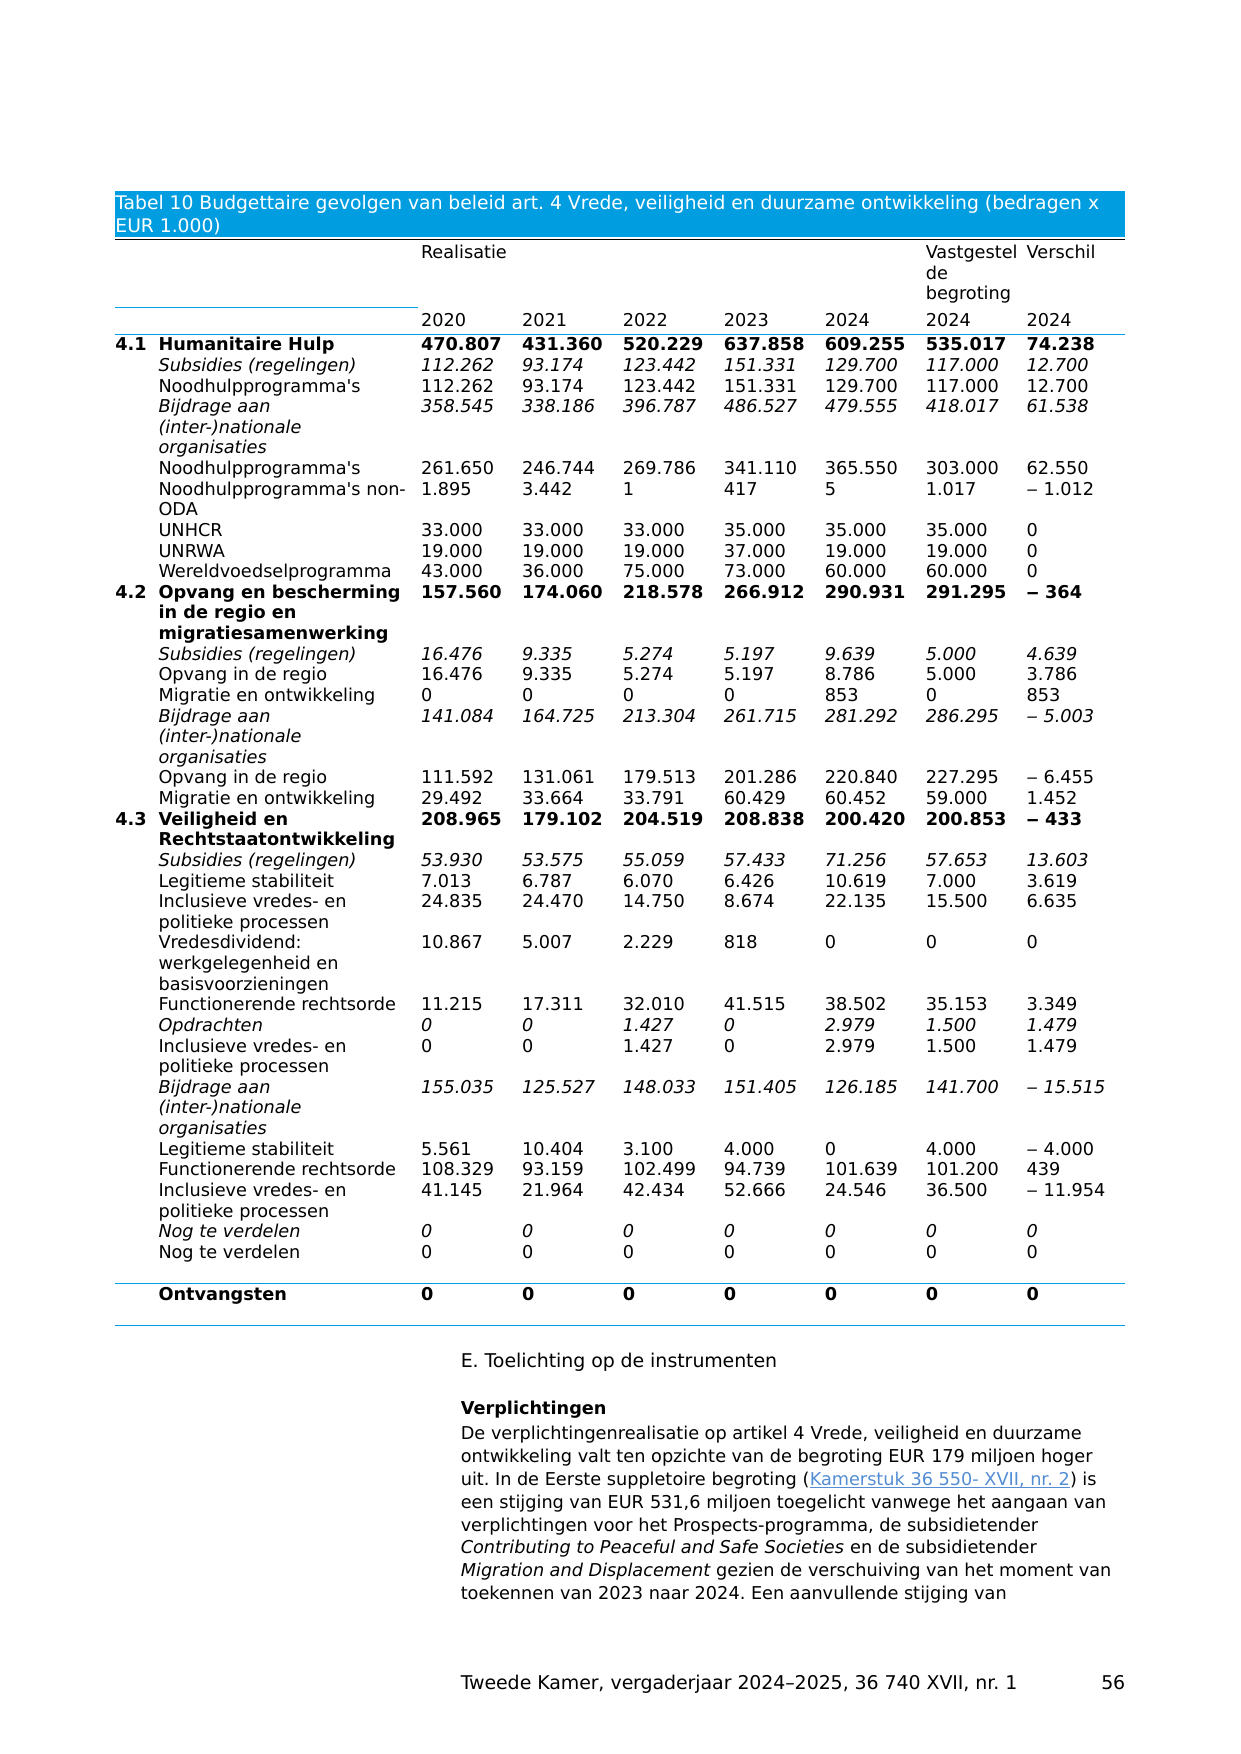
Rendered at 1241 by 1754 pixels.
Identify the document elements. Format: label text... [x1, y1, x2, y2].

table_cell 12.700 [1024, 355, 1125, 376]
table_cell 71.256 [822, 850, 923, 871]
table_cell [519, 1304, 620, 1325]
table_cell Functionerende rechtsorde [155, 1159, 418, 1180]
table_cell 1.479 [1024, 1015, 1125, 1036]
table_cell 2024 [822, 307, 923, 334]
table_cell 1.017 [923, 479, 1023, 520]
table_cell 37.000 [721, 541, 822, 561]
table_cell 141.084 [418, 706, 519, 767]
table_cell Migratie en ontwikkeling [155, 685, 418, 706]
table_cell Subsidies (regelingen) [155, 355, 418, 376]
table_cell [115, 768, 155, 788]
table_cell 266.912 [721, 582, 822, 644]
table_cell 281.292 [822, 706, 923, 767]
table_cell 213.304 [620, 706, 721, 767]
table_cell [115, 1284, 155, 1304]
table_cell 123.442 [620, 376, 721, 396]
table_cell 1.500 [923, 1036, 1023, 1077]
table_cell Humanitaire Hulp [155, 335, 418, 355]
table_cell [115, 788, 155, 809]
table_cell [1024, 1304, 1125, 1325]
table_cell 1.479 [1024, 1036, 1125, 1077]
table_cell [1024, 1263, 1125, 1283]
table_cell 227.295 [923, 768, 1023, 788]
table_cell 6.426 [721, 871, 822, 891]
table_cell 53.930 [418, 850, 519, 871]
table_cell 0 [721, 685, 822, 706]
table_cell [115, 1077, 155, 1139]
table_cell 2024 [1024, 307, 1125, 334]
table_cell 365.550 [822, 458, 923, 479]
table_cell 10.404 [519, 1139, 620, 1159]
table_cell 0 [721, 1036, 822, 1077]
table_cell 535.017 [923, 335, 1023, 355]
table_cell 637.858 [721, 335, 822, 355]
table_cell 0 [721, 1221, 822, 1242]
table_cell ‒ 6.455 [1024, 768, 1125, 788]
table_cell 141.700 [923, 1077, 1023, 1139]
table_cell 0 [1024, 561, 1125, 582]
table_cell 0 [519, 685, 620, 706]
table_cell 341.110 [721, 458, 822, 479]
table_cell 5.197 [721, 644, 822, 664]
table_cell 1.895 [418, 479, 519, 520]
table_cell Migratie en ontwikkeling [155, 788, 418, 809]
table_cell 41.145 [418, 1180, 519, 1221]
table_cell 1 [620, 479, 721, 520]
table_cell 479.555 [822, 396, 923, 458]
table_cell 5.274 [620, 644, 721, 664]
text De verplichtingenrealisatie op artikel 4 Vrede, veiligheid en duurzame ontwikkeling valt ten opzichte van de begroting EUR 179 miljoen hoger uit. In de Eerste suppletoire begroting (Kamerstuk 36 550- XVII, nr. 2) is een stijging van EUR 531,6 miljoen toegelicht vanwege het aangaan van verplichtingen voor het Prospects-programma, de subsidietender Contributing to Peaceful and Safe Societies en de subsidietender Migration and Displacement gezien de verschuiving van het moment van toekennen van 2023 naar 2024. Een aanvullende stijging van [461, 1421, 1125, 1604]
table_cell 19.000 [519, 541, 620, 561]
table_cell 7.013 [418, 871, 519, 891]
table_cell 10.619 [822, 871, 923, 891]
table_cell [620, 1263, 721, 1283]
table_cell 0 [519, 1242, 620, 1262]
table_cell 108.329 [418, 1159, 519, 1180]
table_cell 303.000 [923, 458, 1023, 479]
table_cell 2.979 [822, 1036, 923, 1077]
table_cell 112.262 [418, 355, 519, 376]
table_cell [115, 541, 155, 561]
table_cell 4.1 [115, 335, 155, 355]
table_cell 418.017 [923, 396, 1023, 458]
table_cell [519, 1263, 620, 1283]
table_cell 0 [822, 933, 923, 994]
table_cell [115, 479, 155, 520]
table_cell 0 [418, 1015, 519, 1036]
table_cell 0 [822, 1284, 923, 1304]
table_cell [115, 240, 155, 307]
table_cell 0 [1024, 933, 1125, 994]
table_cell Ontvangsten [155, 1284, 418, 1304]
table_cell 19.000 [620, 541, 721, 561]
table_cell 1.427 [620, 1015, 721, 1036]
table_cell 94.739 [721, 1159, 822, 1180]
table_cell 0 [923, 685, 1023, 706]
title E. Toelichting op de instrumenten [461, 1350, 1125, 1372]
table_cell Nog te verdelen [155, 1242, 418, 1262]
table_cell Subsidies (regelingen) [155, 850, 418, 871]
table_cell UNHCR [155, 520, 418, 541]
table_cell [115, 561, 155, 582]
table_cell [822, 1304, 923, 1325]
table_cell 218.578 [620, 582, 721, 644]
table_cell 2020 [418, 307, 519, 334]
table_cell 155.035 [418, 1077, 519, 1139]
table_cell 5.197 [721, 664, 822, 685]
table_cell 0 [418, 1284, 519, 1304]
table_cell 164.725 [519, 706, 620, 767]
table_cell Nog te verdelen [155, 1221, 418, 1242]
table_cell 151.331 [721, 376, 822, 396]
table_cell 417 [721, 479, 822, 520]
table_cell 3.349 [1024, 994, 1125, 1015]
table_cell Opdrachten [155, 1015, 418, 1036]
table_cell [822, 1263, 923, 1283]
table_cell [115, 685, 155, 706]
table_cell 62.550 [1024, 458, 1125, 479]
table_cell 102.499 [620, 1159, 721, 1180]
table_cell 151.405 [721, 1077, 822, 1139]
table_cell [115, 664, 155, 685]
table_cell [620, 1304, 721, 1325]
table_cell 24.470 [519, 891, 620, 932]
table_cell 117.000 [923, 355, 1023, 376]
table_cell Functionerende rechtsorde [155, 994, 418, 1015]
table_cell 0 [822, 1139, 923, 1159]
table_cell 73.000 [721, 561, 822, 582]
table_cell 9.335 [519, 664, 620, 685]
table_cell [115, 1242, 155, 1262]
table_cell 129.700 [822, 376, 923, 396]
table_cell ‒ 433 [1024, 809, 1125, 850]
table_cell 16.476 [418, 644, 519, 664]
table_cell 112.262 [418, 376, 519, 396]
table_cell [923, 1304, 1023, 1325]
table_cell Noodhulpprogramma's non-ODA [155, 479, 418, 520]
table_cell 16.476 [418, 664, 519, 685]
table_cell 52.666 [721, 1180, 822, 1221]
table_cell 358.545 [418, 396, 519, 458]
table_cell Veiligheid en Rechtstaatontwikkeling [155, 809, 418, 850]
table_cell 174.060 [519, 582, 620, 644]
table_cell 0 [418, 685, 519, 706]
table_cell 9.335 [519, 644, 620, 664]
table_cell 60.429 [721, 788, 822, 809]
table_cell 0 [519, 1036, 620, 1077]
table_cell 853 [1024, 685, 1125, 706]
table_cell 157.560 [418, 582, 519, 644]
table_cell 3.619 [1024, 871, 1125, 891]
table_cell 35.153 [923, 994, 1023, 1015]
table_cell 125.527 [519, 1077, 620, 1139]
table_cell 75.000 [620, 561, 721, 582]
table_cell 19.000 [822, 541, 923, 561]
table_cell 0 [822, 1242, 923, 1262]
table_cell 286.295 [923, 706, 1023, 767]
table_cell 2024 [923, 307, 1023, 334]
table_cell 101.639 [822, 1159, 923, 1180]
table_cell [115, 850, 155, 871]
table_cell [115, 376, 155, 396]
table_cell 131.061 [519, 768, 620, 788]
table_cell 19.000 [418, 541, 519, 561]
table_cell 129.700 [822, 355, 923, 376]
table_cell Legitieme stabiliteit [155, 1139, 418, 1159]
table_cell 111.592 [418, 768, 519, 788]
table_cell [418, 1304, 519, 1325]
table_cell 57.433 [721, 850, 822, 871]
table_cell [721, 1263, 822, 1283]
table_cell [115, 1263, 155, 1283]
table_cell 0 [1024, 1242, 1125, 1262]
table_cell 7.000 [923, 871, 1023, 891]
table_cell 0 [721, 1284, 822, 1304]
table_cell 2.979 [822, 1015, 923, 1036]
table_cell 2022 [620, 307, 721, 334]
table_cell 6.635 [1024, 891, 1125, 932]
table_cell Inclusieve vredes- en politieke processen [155, 1036, 418, 1077]
table_cell 1.452 [1024, 788, 1125, 809]
table_cell 0 [620, 1284, 721, 1304]
table_cell 0 [721, 1015, 822, 1036]
table_cell 42.434 [620, 1180, 721, 1221]
table_cell 853 [822, 685, 923, 706]
table_cell 32.010 [620, 994, 721, 1015]
table_cell 6.787 [519, 871, 620, 891]
table_cell 0 [519, 1015, 620, 1036]
table_cell 151.331 [721, 355, 822, 376]
table_cell 0 [923, 933, 1023, 994]
table_cell Vredesdividend: werkgelegenheid en basisvoorzieningen [155, 933, 418, 994]
table_cell 126.185 [822, 1077, 923, 1139]
table_cell 4.000 [721, 1139, 822, 1159]
table_cell Legitieme stabiliteit [155, 871, 418, 891]
table_cell Realisatie [418, 240, 923, 307]
table_cell 14.750 [620, 891, 721, 932]
table_cell 470.807 [418, 335, 519, 355]
table_cell 53.575 [519, 850, 620, 871]
table_cell 1.500 [923, 1015, 1023, 1036]
table_cell 148.033 [620, 1077, 721, 1139]
table_cell 0 [923, 1242, 1023, 1262]
table_cell Subsidies (regelingen) [155, 644, 418, 664]
table_cell [155, 308, 418, 334]
table_cell 0 [822, 1221, 923, 1242]
table_cell 24.546 [822, 1180, 923, 1221]
table_cell 0 [923, 1221, 1023, 1242]
table_cell 59.000 [923, 788, 1023, 809]
table_cell 35.000 [822, 520, 923, 541]
table_cell 0 [418, 1036, 519, 1077]
table_cell 60.000 [822, 561, 923, 582]
table_cell [115, 644, 155, 664]
table_cell 74.238 [1024, 335, 1125, 355]
table_cell [115, 308, 155, 334]
table_cell ‒ 11.954 [1024, 1180, 1125, 1221]
table_cell 33.791 [620, 788, 721, 809]
table_cell 33.000 [620, 520, 721, 541]
table_cell 8.674 [721, 891, 822, 932]
table_cell 5.000 [923, 644, 1023, 664]
table_cell 338.186 [519, 396, 620, 458]
table_cell 38.502 [822, 994, 923, 1015]
table_cell 35.000 [721, 520, 822, 541]
table_cell 6.070 [620, 871, 721, 891]
table_cell 261.650 [418, 458, 519, 479]
table_cell 520.229 [620, 335, 721, 355]
table_cell [115, 1159, 155, 1180]
table_cell [115, 355, 155, 376]
table_cell 10.867 [418, 933, 519, 994]
table_cell [155, 1304, 418, 1325]
table_cell 0 [721, 1242, 822, 1262]
table_cell 0 [519, 1221, 620, 1242]
table_cell 93.159 [519, 1159, 620, 1180]
table_cell 1.427 [620, 1036, 721, 1077]
table_cell 57.653 [923, 850, 1023, 871]
table_cell 33.664 [519, 788, 620, 809]
table_cell 3.786 [1024, 664, 1125, 685]
table_cell ‒ 1.012 [1024, 479, 1125, 520]
table_cell [115, 1304, 155, 1325]
table_cell 2023 [721, 307, 822, 334]
table_cell [115, 1015, 155, 1036]
table_cell 2021 [519, 307, 620, 334]
table_cell 396.787 [620, 396, 721, 458]
table_cell 3.100 [620, 1139, 721, 1159]
table_cell 0 [923, 1284, 1023, 1304]
table_cell [115, 1139, 155, 1159]
table_cell Opvang in de regio [155, 768, 418, 788]
table_cell [115, 706, 155, 767]
table_cell 486.527 [721, 396, 822, 458]
table_cell 431.360 [519, 335, 620, 355]
table_cell 200.420 [822, 809, 923, 850]
table_cell [155, 1263, 418, 1283]
table_cell 17.311 [519, 994, 620, 1015]
table_cell Noodhulpprogramma's [155, 458, 418, 479]
table_cell 117.000 [923, 376, 1023, 396]
table_cell Bijdrage aan (inter-)nationale organisaties [155, 706, 418, 767]
table_cell Inclusieve vredes- en politieke processen [155, 891, 418, 932]
table_cell 0 [519, 1284, 620, 1304]
table_cell 101.200 [923, 1159, 1023, 1180]
table_cell 818 [721, 933, 822, 994]
table_cell 15.500 [923, 891, 1023, 932]
table_cell 5.274 [620, 664, 721, 685]
table_cell [721, 1304, 822, 1325]
table_cell 43.000 [418, 561, 519, 582]
table_cell 3.442 [519, 479, 620, 520]
table_cell ‒ 4.000 [1024, 1139, 1125, 1159]
table_cell ‒ 364 [1024, 582, 1125, 644]
table_cell 208.838 [721, 809, 822, 850]
table_cell 36.000 [519, 561, 620, 582]
table_cell [115, 994, 155, 1015]
table_cell 0 [620, 1221, 721, 1242]
table_cell 208.965 [418, 809, 519, 850]
table_cell 11.215 [418, 994, 519, 1015]
table_cell [155, 240, 418, 307]
table_cell 93.174 [519, 376, 620, 396]
table_cell [115, 933, 155, 994]
table_cell 2.229 [620, 933, 721, 994]
table_cell UNRWA [155, 541, 418, 561]
table_cell Opvang in de regio [155, 664, 418, 685]
table_cell 35.000 [923, 520, 1023, 541]
table_cell 179.513 [620, 768, 721, 788]
table_cell 0 [418, 1221, 519, 1242]
table_cell 24.835 [418, 891, 519, 932]
table_cell [115, 1180, 155, 1221]
table_cell 200.853 [923, 809, 1023, 850]
table_cell 5.000 [923, 664, 1023, 685]
text Verplichtingen [461, 1396, 1125, 1419]
table_cell 33.000 [418, 520, 519, 541]
table_cell 33.000 [519, 520, 620, 541]
table_cell 0 [1024, 1284, 1125, 1304]
table_cell ‒ 15.515 [1024, 1077, 1125, 1139]
table_cell 22.135 [822, 891, 923, 932]
table_cell 0 [1024, 520, 1125, 541]
table_cell 439 [1024, 1159, 1125, 1180]
table_cell Vastgestelde begroting [923, 240, 1023, 307]
table_cell 5.561 [418, 1139, 519, 1159]
table_cell [115, 1221, 155, 1242]
table_cell 19.000 [923, 541, 1023, 561]
table_cell 12.700 [1024, 376, 1125, 396]
table_cell 21.964 [519, 1180, 620, 1221]
table_cell 36.500 [923, 1180, 1023, 1221]
table_cell Noodhulpprogramma's [155, 376, 418, 396]
table_cell 269.786 [620, 458, 721, 479]
table_cell 60.000 [923, 561, 1023, 582]
table_cell Bijdrage aan (inter-)nationale organisaties [155, 1077, 418, 1139]
table_cell 0 [418, 1242, 519, 1262]
table_cell 290.931 [822, 582, 923, 644]
table_cell [115, 1036, 155, 1077]
table_cell 9.639 [822, 644, 923, 664]
table_cell 5.007 [519, 933, 620, 994]
table_cell [115, 458, 155, 479]
table_cell 204.519 [620, 809, 721, 850]
table_cell 0 [620, 1242, 721, 1262]
table_cell 261.715 [721, 706, 822, 767]
table_cell 0 [620, 685, 721, 706]
table_cell 5 [822, 479, 923, 520]
table_cell 123.442 [620, 355, 721, 376]
table_cell 29.492 [418, 788, 519, 809]
table_cell [923, 1263, 1023, 1283]
table_cell Wereldvoedselprogramma [155, 561, 418, 582]
table_cell 246.744 [519, 458, 620, 479]
table_cell Bijdrage aan (inter-)nationale organisaties [155, 396, 418, 458]
table_cell 60.452 [822, 788, 923, 809]
table_cell 609.255 [822, 335, 923, 355]
table_cell 291.295 [923, 582, 1023, 644]
table_cell 4.639 [1024, 644, 1125, 664]
table_cell 41.515 [721, 994, 822, 1015]
table_cell 0 [1024, 1221, 1125, 1242]
table_cell [115, 520, 155, 541]
table_cell ‒ 5.003 [1024, 706, 1125, 767]
table_cell 61.538 [1024, 396, 1125, 458]
table_cell 93.174 [519, 355, 620, 376]
table_cell Verschil [1024, 240, 1125, 307]
table_cell 179.102 [519, 809, 620, 850]
table_cell [115, 871, 155, 891]
table_cell 13.603 [1024, 850, 1125, 871]
table_cell 201.286 [721, 768, 822, 788]
table_cell Opvang en bescherming in de regio en migratiesamenwerking [155, 582, 418, 644]
table_cell 4.2 [115, 582, 155, 644]
table_cell [418, 1263, 519, 1283]
table_cell 0 [1024, 541, 1125, 561]
table_cell [115, 891, 155, 932]
table_cell 8.786 [822, 664, 923, 685]
table_cell 4.3 [115, 809, 155, 850]
table_cell [115, 396, 155, 458]
table_cell 4.000 [923, 1139, 1023, 1159]
table_cell 55.059 [620, 850, 721, 871]
table_cell 220.840 [822, 768, 923, 788]
table_cell Inclusieve vredes- en politieke processen [155, 1180, 418, 1221]
